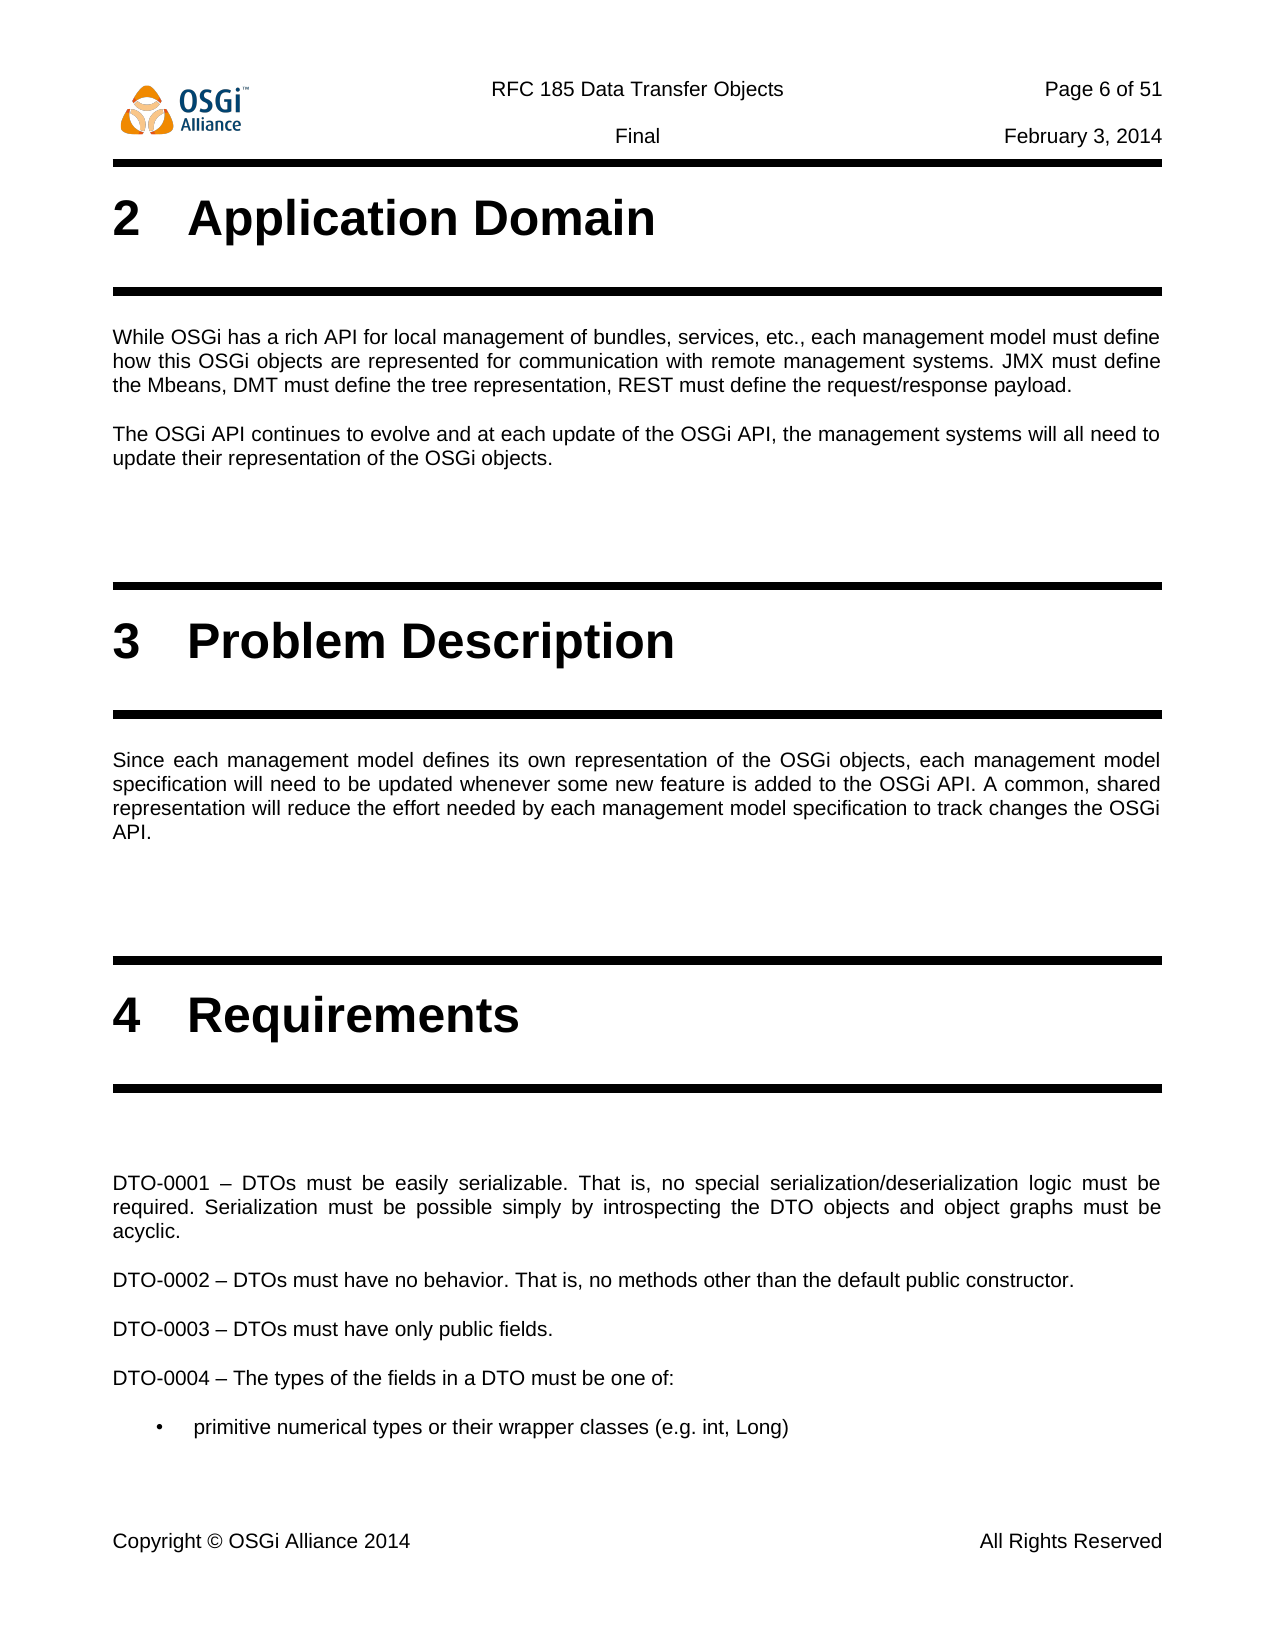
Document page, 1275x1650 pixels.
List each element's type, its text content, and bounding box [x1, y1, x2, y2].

text DTO-0002 – DTOs must have no behavior. That is, no methods other than the default public constructor. [112, 1268, 1162, 1292]
text The OSGi API continues to evolve and at each update of the OSGi API, the management systems will all need to update their representation of the OSGi objects. [112, 422, 1162, 469]
subtitle Problem Description [112, 583, 1162, 719]
text Since each management model defines its own representation of the OSGi objects, each management model specification will need to be updated whenever some new feature is added to the OSGi API. A common, shared representation will reduce the effort needed by each management model specification to track changes the OSGi API. [112, 748, 1162, 844]
subtitle Requirements [112, 957, 1162, 1093]
picture [113, 78, 257, 142]
text DTO-0004 – The types of the fields in a DTO must be one of: [112, 1366, 1162, 1390]
text While OSGi has a rich API for local management of bundles, services, etc., each management model must define how this OSGi objects are represented for communication with remote management systems. JMX must define the Mbeans, DMT must define the tree representation, REST must define the request/response payload. [112, 325, 1162, 397]
subtitle Application Domain [112, 160, 1162, 296]
text DTO-0001 – DTOs must be easily serializable. That is, no special serialization/deserialization logic must be required. Serialization must be possible simply by introspecting the DTO objects and object graphs must be acyclic. [112, 1171, 1162, 1243]
text DTO-0003 – DTOs must have only public fields. [112, 1317, 1162, 1341]
list primitive numerical types or their wrapper classes (e.g. int, Long) [156, 1415, 1162, 1439]
